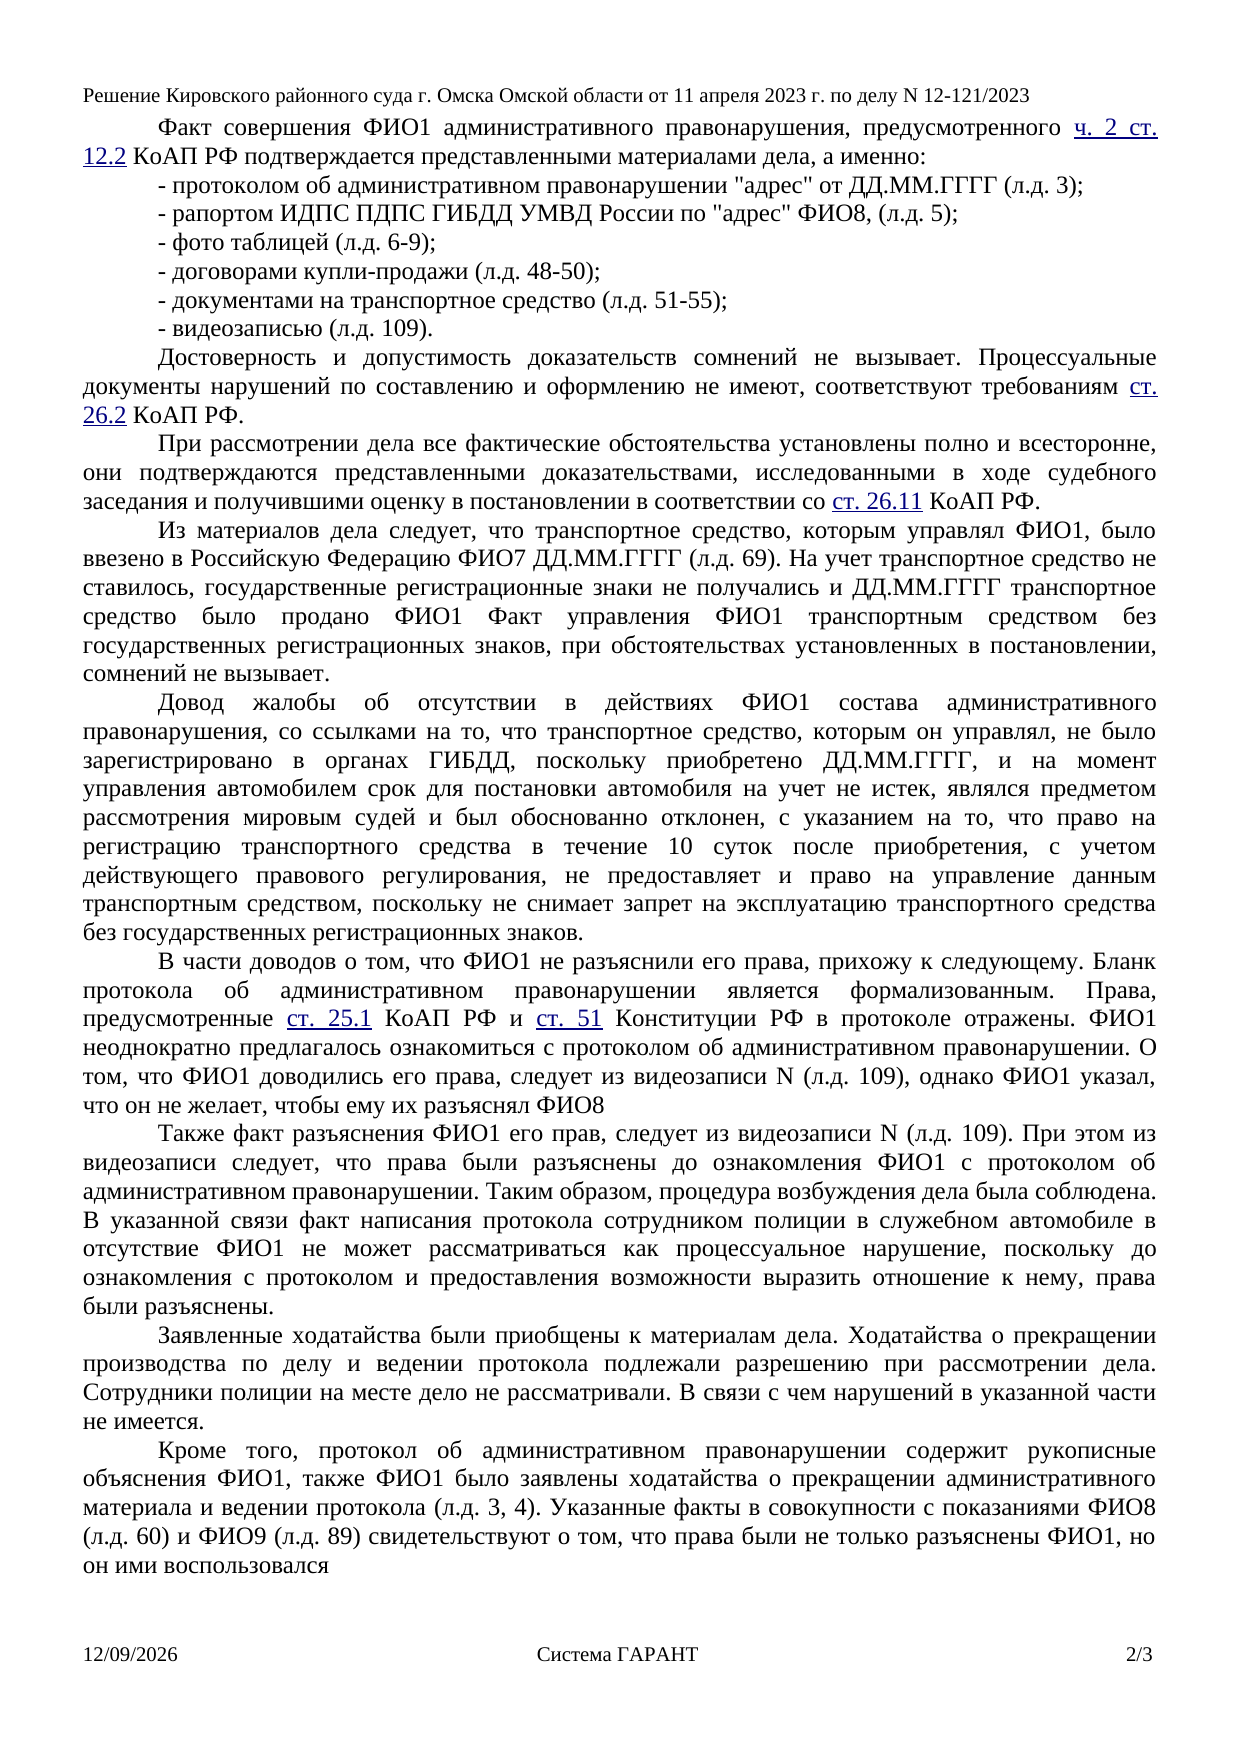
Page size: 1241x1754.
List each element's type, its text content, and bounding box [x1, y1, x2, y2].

text Факт совершения ФИО1 административного правонарушения, предусмотренного ч. 2 ст. 12.2 КоАП РФ подтверждается представленными материалами дела, а именно: [83, 112, 1157, 170]
text - видеозаписью (л.д. 109). [83, 313, 1157, 342]
text - рапортом ИДПС ПДПС ГИБДД УМВД России по "адрес" ФИО8, (л.д. 5); [83, 198, 1157, 227]
text Довод жалобы об отсутствии в действиях ФИО1 состава административного правонарушения, со ссылками на то, что транспортное средство, которым он управлял, не было зарегистрировано в органах ГИБДД, поскольку приобретено ДД.ММ.ГГГГ, и на момент управления автомобилем срок для постановки автомобиля на учет не истек, являлся предметом рассмотрения мировым судей и был обоснованно отклонен, с указанием на то, что право на регистрацию транспортного средства в течение 10 суток после приобретения, с учетом действующего правового регулирования, не предоставляет и право на управление данным транспортным средством, поскольку не снимает запрет на эксплуатацию транспортного средства без государственных регистрационных знаков. [83, 687, 1157, 946]
text Кроме того, протокол об административном правонарушении содержит рукописные объяснения ФИО1, также ФИО1 было заявлены ходатайства о прекращении административного материала и ведении протокола (л.д. 3, 4). Указанные факты в совокупности с показаниями ФИО8 (л.д. 60) и ФИО9 (л.д. 89) свидетельствуют о том, что права были не только разъяснены ФИО1, но он ими воспользовался [83, 1435, 1157, 1578]
text - фото таблицей (л.д. 6-9); [83, 227, 1157, 256]
text Достоверность и допустимость доказательств сомнений не вызывает. Процессуальные документы нарушений по составлению и оформлению не имеют, соответствуют требованиям ст. 26.2 КоАП РФ. [83, 342, 1157, 428]
text - документами на транспортное средство (л.д. 51-55); [83, 285, 1157, 313]
text Заявленные ходатайства были приобщены к материалам дела. Ходатайства о прекращении производства по делу и ведении протокола подлежали разрешению при рассмотрении дела. Сотрудники полиции на месте дело не рассматривали. В связи с чем нарушений в указанной части не имеется. [83, 1320, 1157, 1435]
text Из материалов дела следует, что транспортное средство, которым управлял ФИО1, было ввезено в Российскую Федерацию ФИО7 ДД.ММ.ГГГГ (л.д. 69). На учет транспортное средство не ставилось, государственные регистрационные знаки не получались и ДД.ММ.ГГГГ транспортное средство было продано ФИО1 Факт управления ФИО1 транспортным средством без государственных регистрационных знаков, при обстоятельствах установленных в постановлении, сомнений не вызывает. [83, 515, 1157, 687]
text При рассмотрении дела все фактические обстоятельства установлены полно и всесторонне, они подтверждаются представленными доказательствами, исследованными в ходе судебного заседания и получившими оценку в постановлении в соответствии со ст. 26.11 КоАП РФ. [83, 428, 1157, 515]
text Также факт разъяснения ФИО1 его прав, следует из видеозаписи N (л.д. 109). При этом из видеозаписи следует, что права были разъяснены до ознакомления ФИО1 с протоколом об административном правонарушении. Таким образом, процедура возбуждения дела была соблюдена. В указанной связи факт написания протокола сотрудником полиции в служебном автомобиле в отсутствие ФИО1 не может рассматриваться как процессуальное нарушение, поскольку до ознакомления с протоколом и предоставления возможности выразить отношение к нему, права были разъяснены. [83, 1118, 1157, 1320]
text - договорами купли-продажи (л.д. 48-50); [83, 256, 1157, 285]
text - протоколом об административном правонарушении "адрес" от ДД.ММ.ГГГГ (л.д. 3); [83, 170, 1157, 198]
text В части доводов о том, что ФИО1 не разъяснили его права, прихожу к следующему. Бланк протокола об административном правонарушении является формализованным. Права, предусмотренные ст. 25.1 КоАП РФ и ст. 51 Конституции РФ в протоколе отражены. ФИО1 неоднократно предлагалось ознакомиться с протоколом об административном правонарушении. О том, что ФИО1 доводились его права, следует из видеозаписи N (л.д. 109), однако ФИО1 указал, что он не желает, чтобы ему их разъяснял ФИО8 [83, 946, 1157, 1118]
